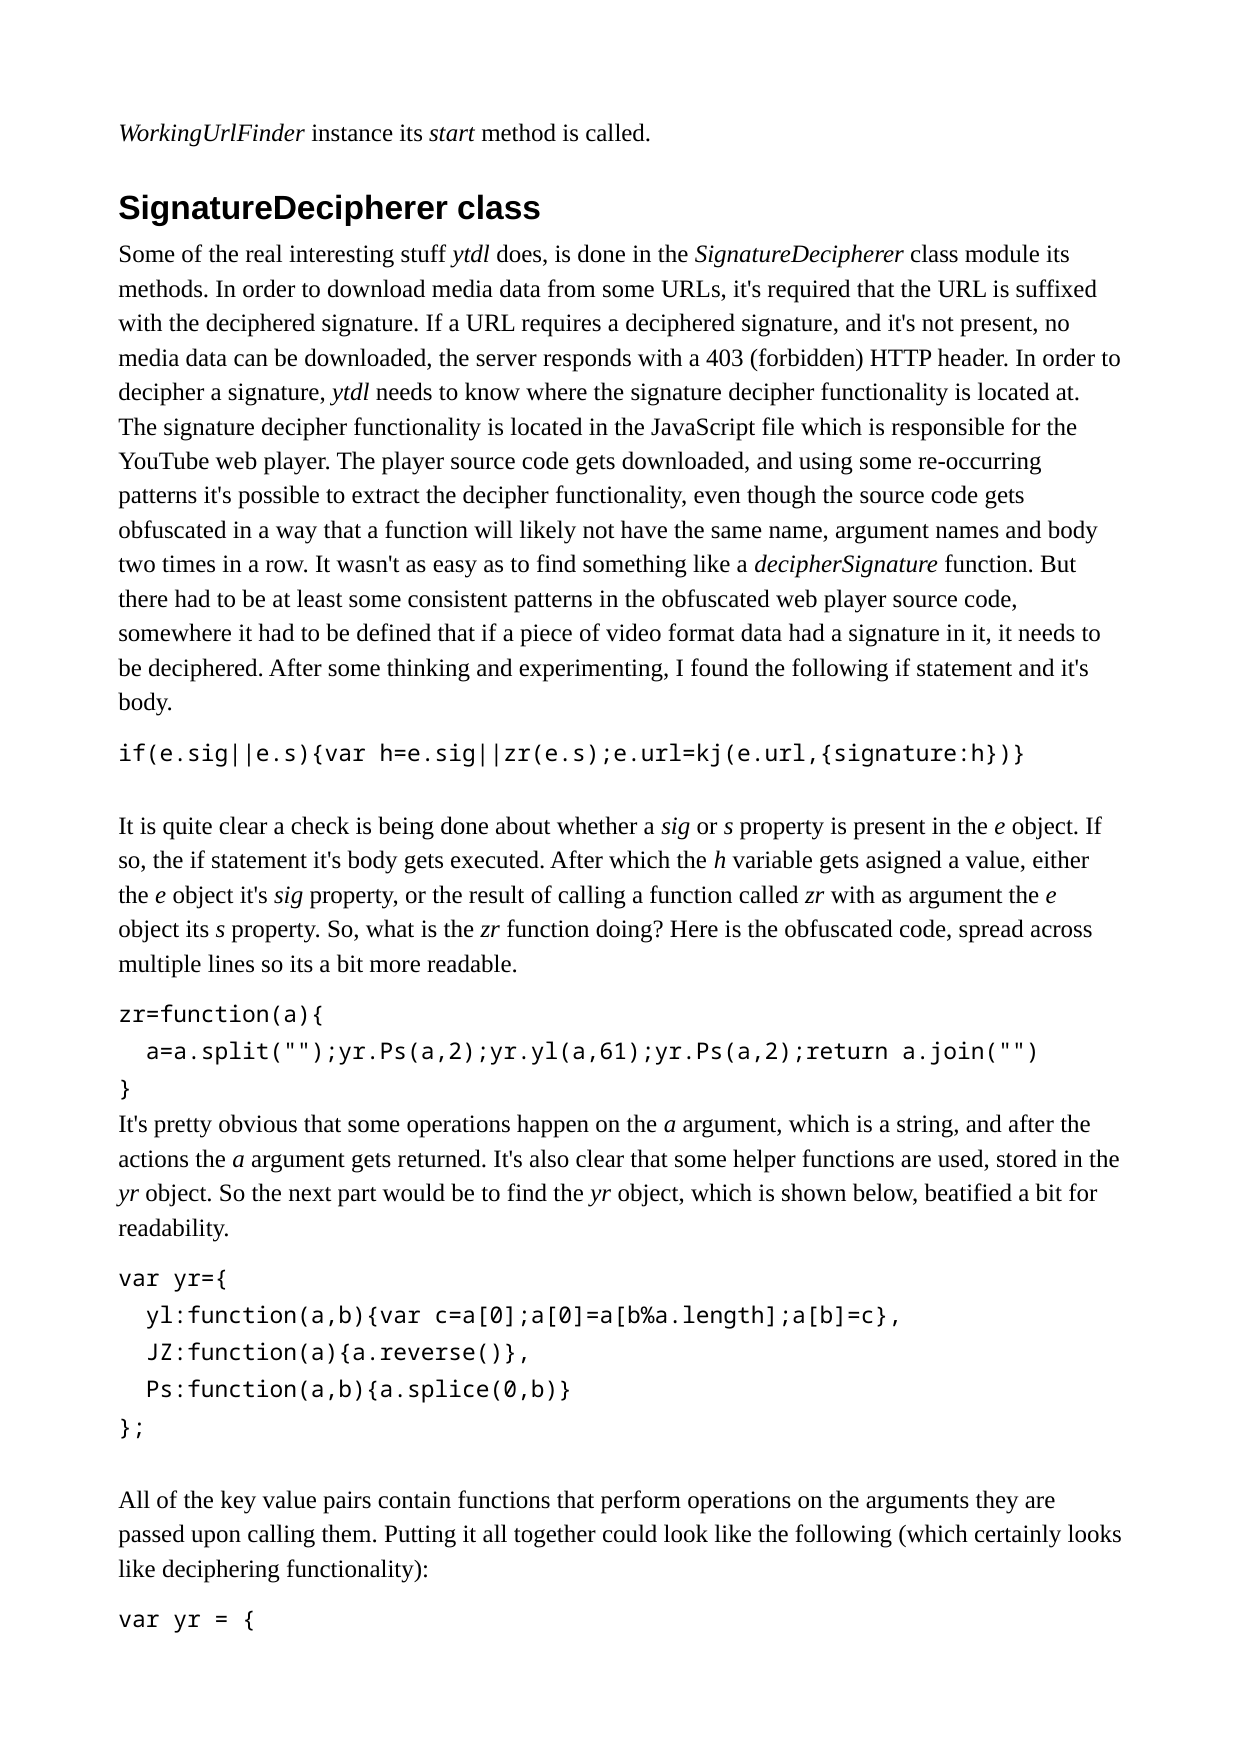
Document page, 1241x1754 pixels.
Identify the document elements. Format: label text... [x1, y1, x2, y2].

text var yr={ [118, 1262, 1122, 1293]
text a=a.split("");yr.Ps(a,2);yr.yl(a,61);yr.Ps(a,2);return a.join("") [118, 1035, 1122, 1066]
text WorkingUrlFinder instance its start method is called. [118, 118, 1122, 147]
text It is quite clear a check is being done about whether a sig or s property is present in the e object. If so, the if statement it's body gets executed. After which the h variable gets asigned a value, either the e object it's sig property, or the result of calling a function called zr with as argument the e object its s property. So, what is the zr function doing? Here is the obfuscated code, spread across multiple lines so its a bit more readable. [118, 811, 1122, 977]
text Some of the real interesting stuff ytdl does, is done in the SignatureDecipherer class module its methods. In order to download media data from some URLs, it's required that the URL is suffixed with the deciphered signature. If a URL requires a deciphered signature, and it's not present, no media data can be downloaded, the server responds with a 403 (forbidden) HTTP header. In order to decipher a signature, ytdl needs to know where the signature decipher functionality is located at. The signature decipher functionality is located in the JavaScript file which is responsible for the YouTube web player. The player source code gets downloaded, and using some re-occurring patterns it's possible to extract the decipher functionality, even though the source code gets obfuscated in a way that a function will likely not have the same name, argument names and body two times in a row. It wasn't as easy as to find something like a decipherSignature function. But there had to be at least some consistent patterns in the obfuscated web player source code, somewhere it had to be defined that if a piece of video format data had a signature in it, it needs to be deciphered. After some thinking and experimenting, I found the following if statement and it's body. [118, 239, 1122, 716]
text }; [118, 1411, 1122, 1442]
text It's pretty obvious that some operations happen on the a argument, which is a string, and after the actions the a argument gets returned. It's also clear that some helper functions are used, stored in the yr object. So the next part would be to find the yr object, which is shown below, beatified a bit for readability. [118, 1109, 1122, 1242]
text All of the key value pairs contain functions that perform operations on the arguments they are passed upon calling them. Putting it all together could look like the following (which certainly looks like deciphering functionality): [118, 1485, 1122, 1583]
text zr=function(a){ [118, 998, 1122, 1029]
subtitle SignatureDecipherer class [118, 188, 1122, 227]
text var yr = { [118, 1603, 1122, 1634]
text Ps:function(a,b){a.splice(0,b)} [118, 1373, 1122, 1405]
text JZ:function(a){a.reverse()}, [118, 1336, 1122, 1367]
text } [118, 1072, 1122, 1103]
text yl:function(a,b){var c=a[0];a[0]=a[b%a.length];a[b]=c}, [118, 1299, 1122, 1330]
text if(e.sig||e.s){var h=e.sig||zr(e.s);e.url=kj(e.url,{signature:h})} [118, 736, 1122, 768]
